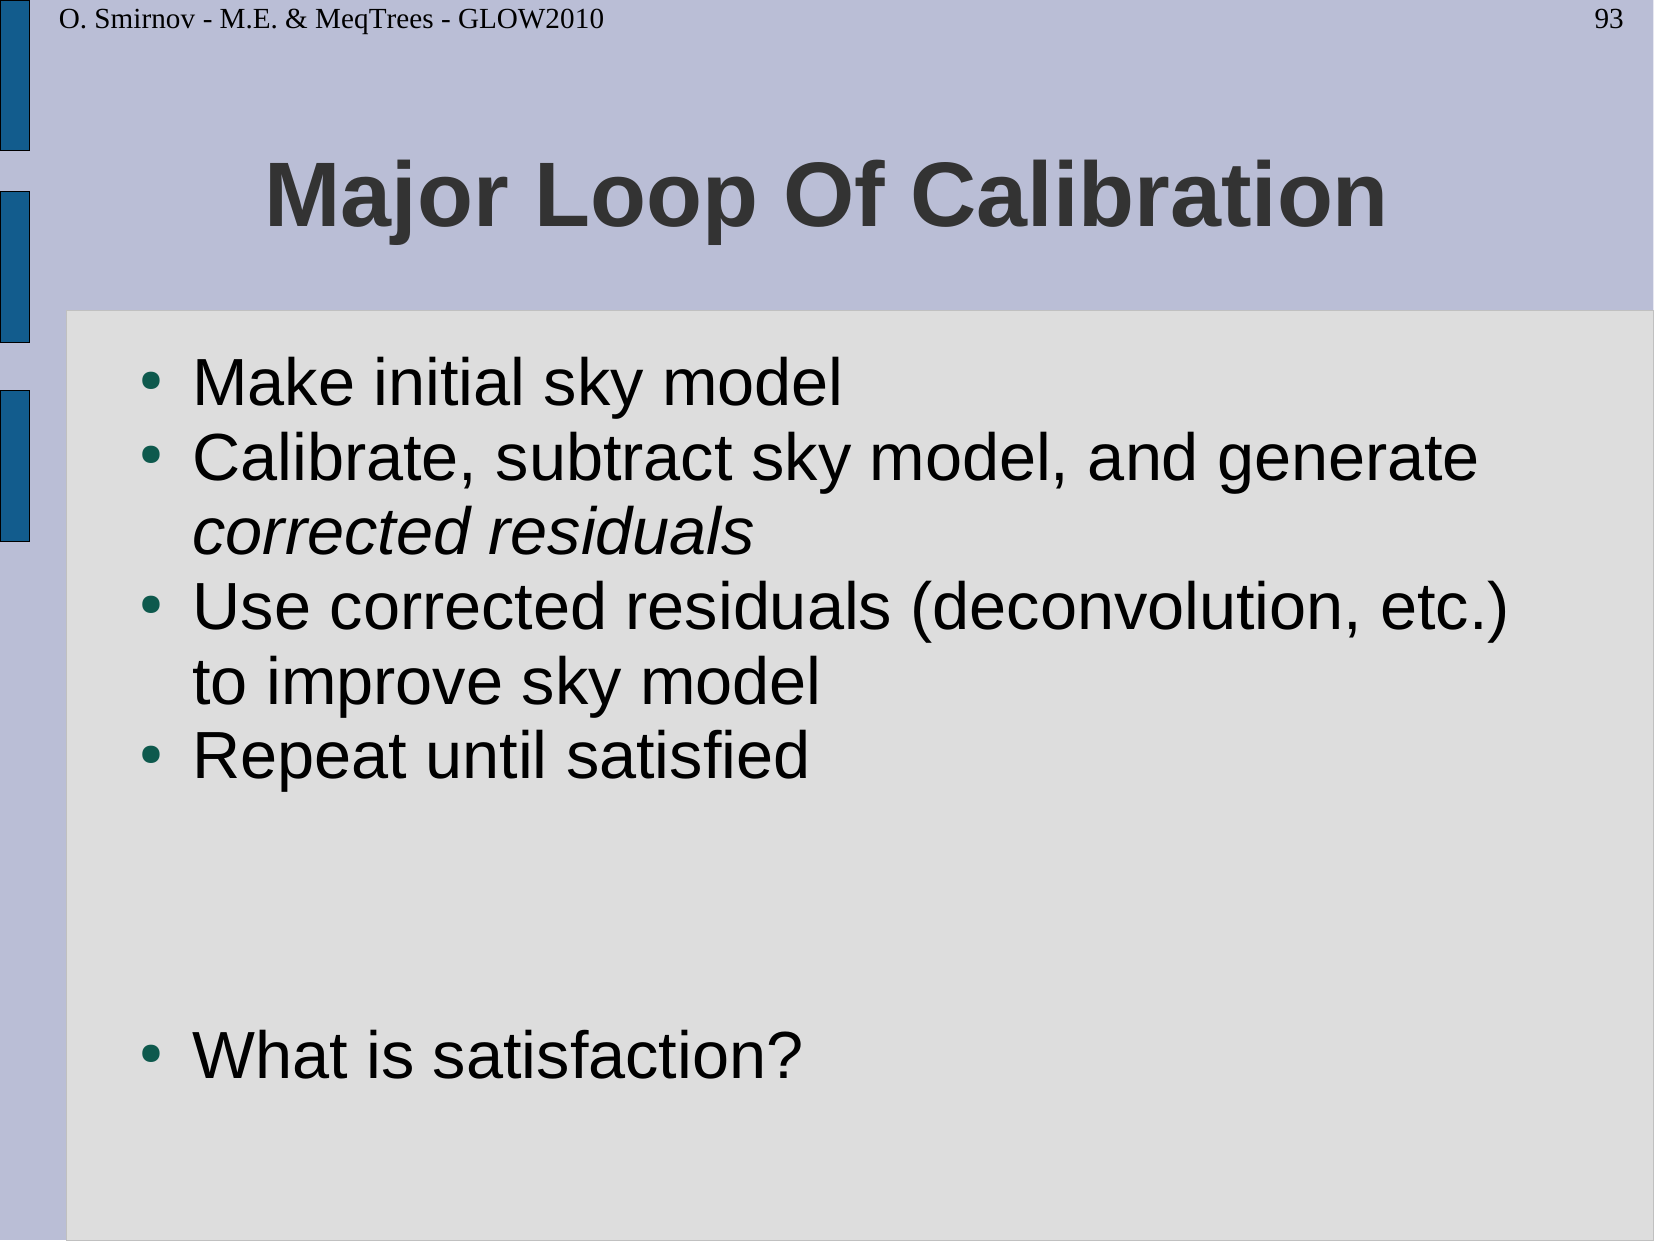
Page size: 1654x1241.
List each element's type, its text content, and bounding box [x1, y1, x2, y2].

title Major Loop Of Calibration [121, 91, 1534, 299]
list Make initial sky model Calibrate, subtract sky model, and generate corrected residuals Use corrected residuals (deconvolution, etc.) to improve sky model Repeat until satisfied What is satisfaction? [121, 344, 1534, 1164]
